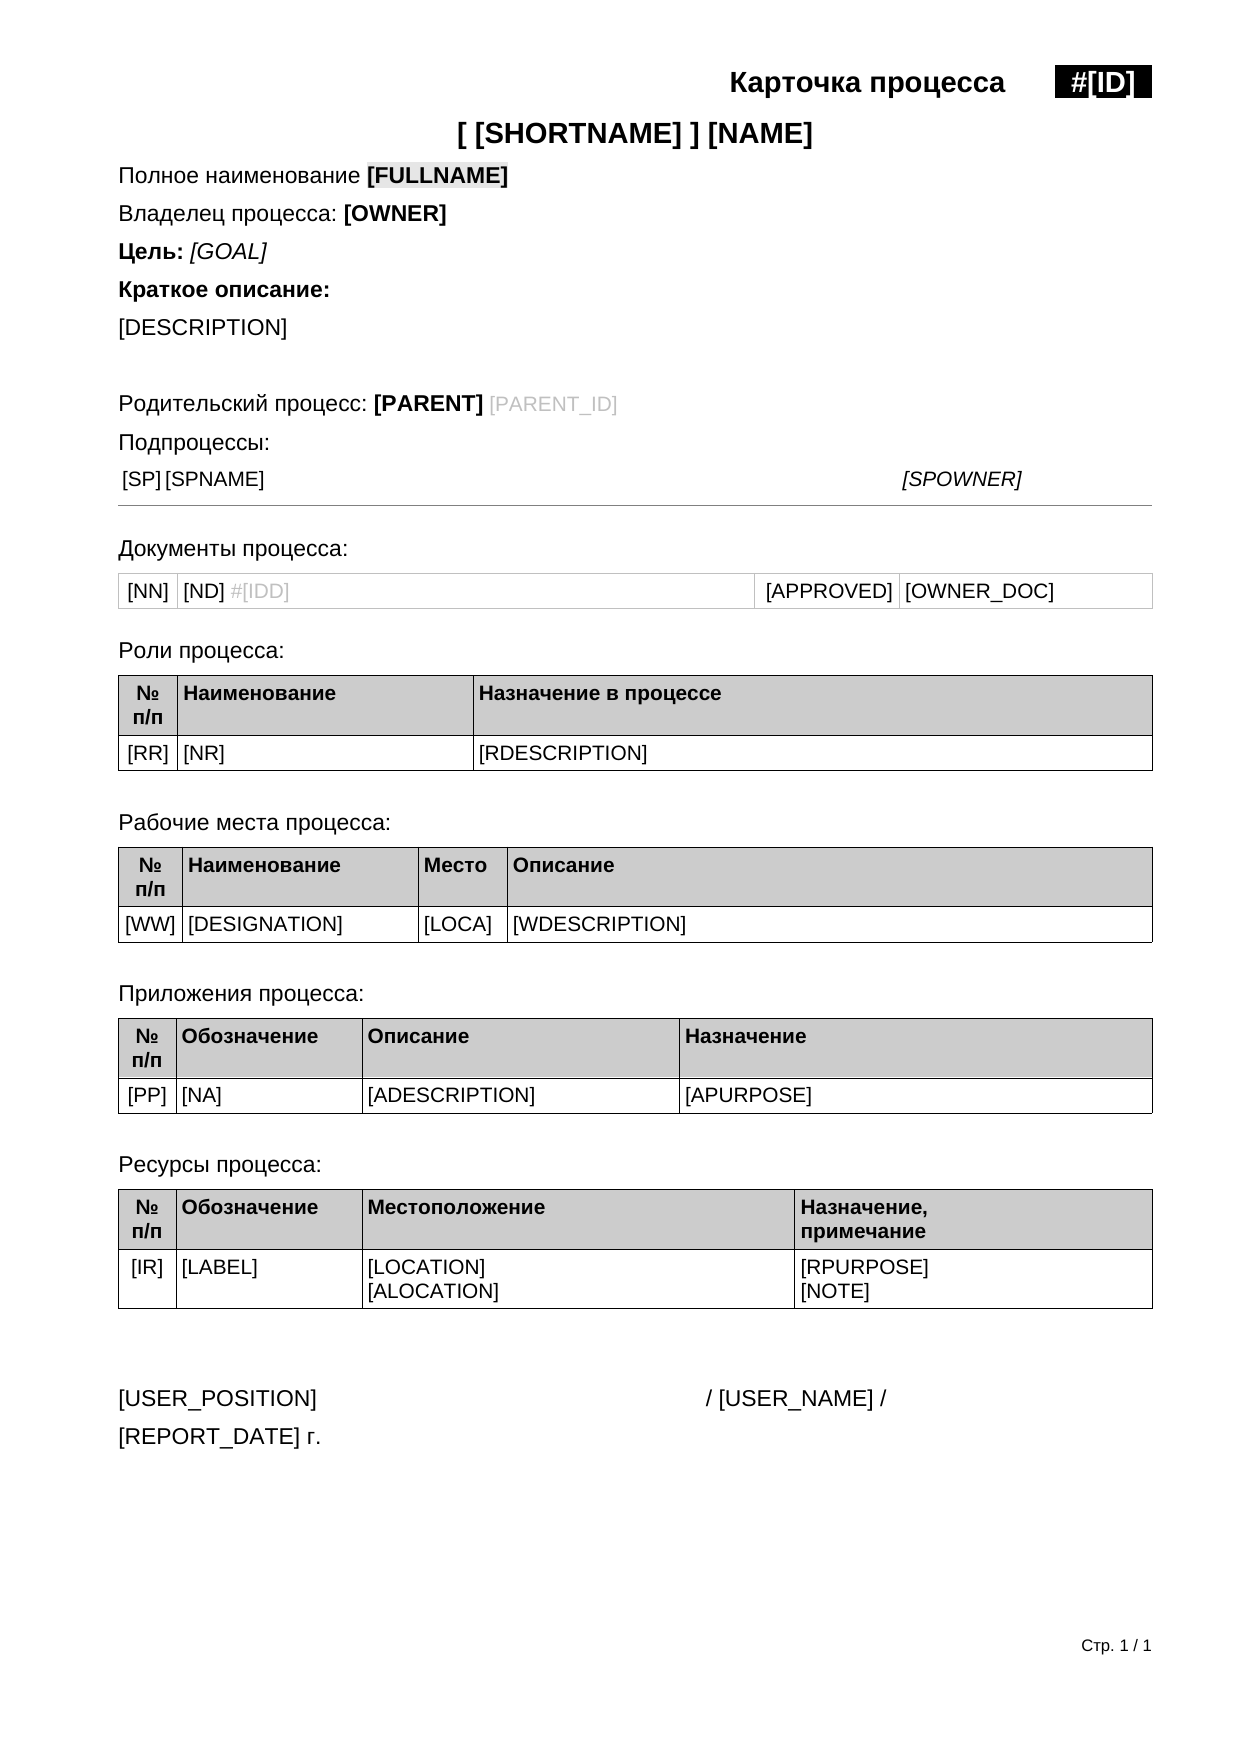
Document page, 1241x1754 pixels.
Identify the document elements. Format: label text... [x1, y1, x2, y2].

text Ресурсы процесса: [118, 1151, 1152, 1178]
text [USER_POSITION] / [USER_NAME] / [118, 1385, 1152, 1411]
text Рабочие места процесса: [118, 808, 1152, 835]
subtitle [ [SHORTNAME] ] [NAME] [118, 116, 1152, 150]
text Владелец процесса: [OWNER] [118, 200, 1152, 226]
table_header Местоположение [363, 1190, 794, 1249]
table_header Наименование [178, 676, 473, 735]
table_header [ND] #[IDD] [178, 574, 754, 608]
table_header Обозначение [177, 1190, 362, 1249]
table_cell [RDESCRIPTION] [474, 736, 1152, 770]
text [REPORT_DATE] г. [118, 1423, 1152, 1449]
table_cell [RPURPOSE] [NOTE] [795, 1250, 1152, 1308]
text Краткое описание: [118, 276, 1152, 302]
text Цель: [GOAL] [118, 238, 1152, 264]
table_header Место [419, 848, 507, 906]
text [DESCRIPTION] [118, 314, 1152, 340]
table_cell [LOCATION] [ALOCATION] [363, 1250, 794, 1308]
text Приложения процесса: [118, 980, 1152, 1006]
table_cell [WDESCRIPTION] [508, 907, 1152, 942]
table_header Наименование [183, 848, 418, 906]
table_header № п/п [119, 1190, 176, 1249]
table_header Назначение, примечание [795, 1190, 1152, 1249]
table_cell [WW] [119, 907, 182, 942]
table_header Назначение в процессе [474, 676, 1152, 735]
table_header Карточка процесса [118, 59, 1006, 110]
text Документы процесса: [118, 535, 1152, 561]
table_header [NN] [119, 574, 177, 608]
table_cell [APURPOSE] [680, 1079, 1152, 1113]
table_cell [DESIGNATION] [183, 907, 418, 942]
text Роли процесса: [118, 637, 1152, 663]
table_cell [LOCA] [419, 907, 507, 942]
table_cell [PP] [119, 1079, 176, 1113]
text Подпроцессы: [118, 428, 1152, 455]
table_header [SPNAME] [165, 467, 902, 491]
text Родительский процесс: [PARENT] [PARENT_ID] [118, 390, 1152, 417]
text Полное наименование [FULLNAME] [118, 162, 1152, 188]
table_cell [NR] [178, 736, 473, 770]
table_header [SP] [118, 467, 165, 491]
table_header [OWNER_DOC] [900, 574, 1152, 608]
table_cell [ADESCRIPTION] [363, 1079, 679, 1113]
table_header Описание [363, 1019, 679, 1077]
table_header № п/п [119, 1019, 176, 1077]
table_header Обозначение [177, 1019, 362, 1077]
table_header Описание [508, 848, 1152, 906]
table_cell [RR] [119, 736, 177, 770]
table_cell [IR] [119, 1250, 176, 1308]
table_header № п/п [119, 848, 182, 906]
table_header [SPOWNER] [903, 467, 1152, 491]
table_cell [LABEL] [177, 1250, 362, 1308]
table_header Назначение [680, 1019, 1152, 1077]
table_header № п/п [119, 676, 177, 735]
table_header [APPROVED] [755, 574, 899, 608]
table_header #[ID] [1006, 59, 1152, 110]
table_cell [NA] [177, 1079, 362, 1113]
